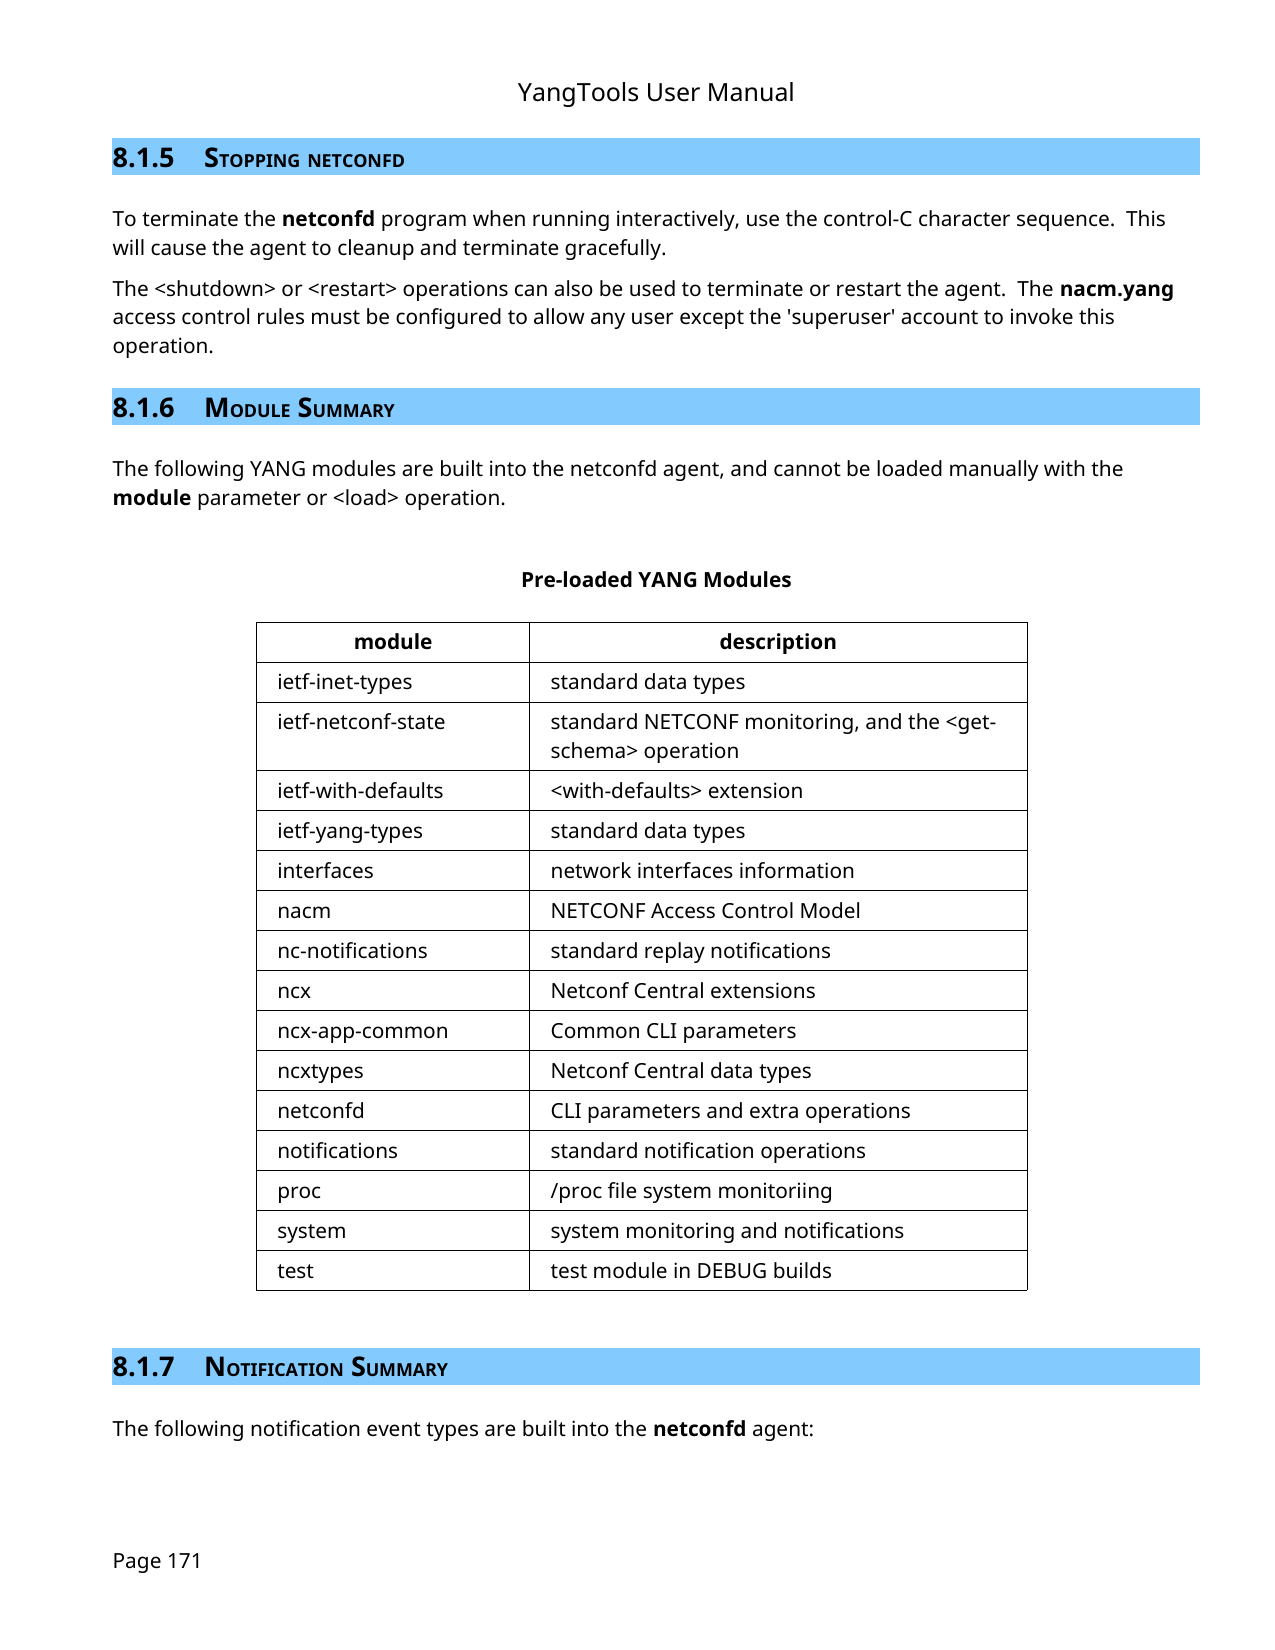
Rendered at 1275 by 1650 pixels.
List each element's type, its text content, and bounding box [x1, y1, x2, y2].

subtitle Pre-loaded YANG Modules [127, 565, 1185, 593]
table_cell /proc file system monitoriing [530, 1171, 1027, 1210]
text To terminate the netconfd program when running interactively, use the control-C character sequence. This will cause the agent to cleanup and terminate gracefully. [112, 204, 1200, 261]
table_cell nc-notifications [257, 931, 529, 970]
table_cell standard data types [530, 811, 1027, 850]
table_cell ietf-netconf-state [257, 703, 529, 770]
subtitle Stopping netconfd [112, 138, 1200, 175]
table_cell Netconf Central data types [530, 1051, 1027, 1090]
table_cell standard replay notifications [530, 931, 1027, 970]
table_cell proc [257, 1171, 529, 1210]
table_cell <with-defaults> extension [530, 771, 1027, 810]
table_cell test [257, 1251, 529, 1290]
table_cell notifications [257, 1131, 529, 1170]
table_cell interfaces [257, 851, 529, 890]
table_header module [257, 623, 529, 662]
table_cell system [257, 1211, 529, 1250]
table_cell NETCONF Access Control Model [530, 891, 1027, 930]
table_cell Common CLI parameters [530, 1011, 1027, 1050]
subtitle Notification Summary [112, 1348, 1200, 1385]
table_cell network interfaces information [530, 851, 1027, 890]
table_cell ietf-yang-types [257, 811, 529, 850]
table_cell Netconf Central extensions [530, 971, 1027, 1010]
table_cell ietf-with-defaults [257, 771, 529, 810]
table_cell netconfd [257, 1091, 529, 1130]
table_cell standard data types [530, 663, 1027, 702]
table_header description [530, 623, 1027, 662]
text The following YANG modules are built into the netconfd agent, and cannot be loaded manually with the module parameter or <load> operation. [112, 454, 1200, 511]
table_cell CLI parameters and extra operations [530, 1091, 1027, 1130]
subtitle Module Summary [112, 388, 1200, 425]
text The <shutdown> or <restart> operations can also be used to terminate or restart the agent. The nacm.yang access control rules must be configured to allow any user except the 'superuser' account to invoke this operation. [112, 274, 1200, 359]
table_cell standard NETCONF monitoring, and the <get-schema> operation [530, 703, 1027, 770]
table_cell test module in DEBUG builds [530, 1251, 1027, 1290]
table_cell ncx [257, 971, 529, 1010]
table_cell ncxtypes [257, 1051, 529, 1090]
table_cell nacm [257, 891, 529, 930]
table_cell ncx-app-common [257, 1011, 529, 1050]
table_cell standard notification operations [530, 1131, 1027, 1170]
table_cell ietf-inet-types [257, 663, 529, 702]
table_cell system monitoring and notifications [530, 1211, 1027, 1250]
text The following notification event types are built into the netconfd agent: [112, 1414, 1200, 1442]
